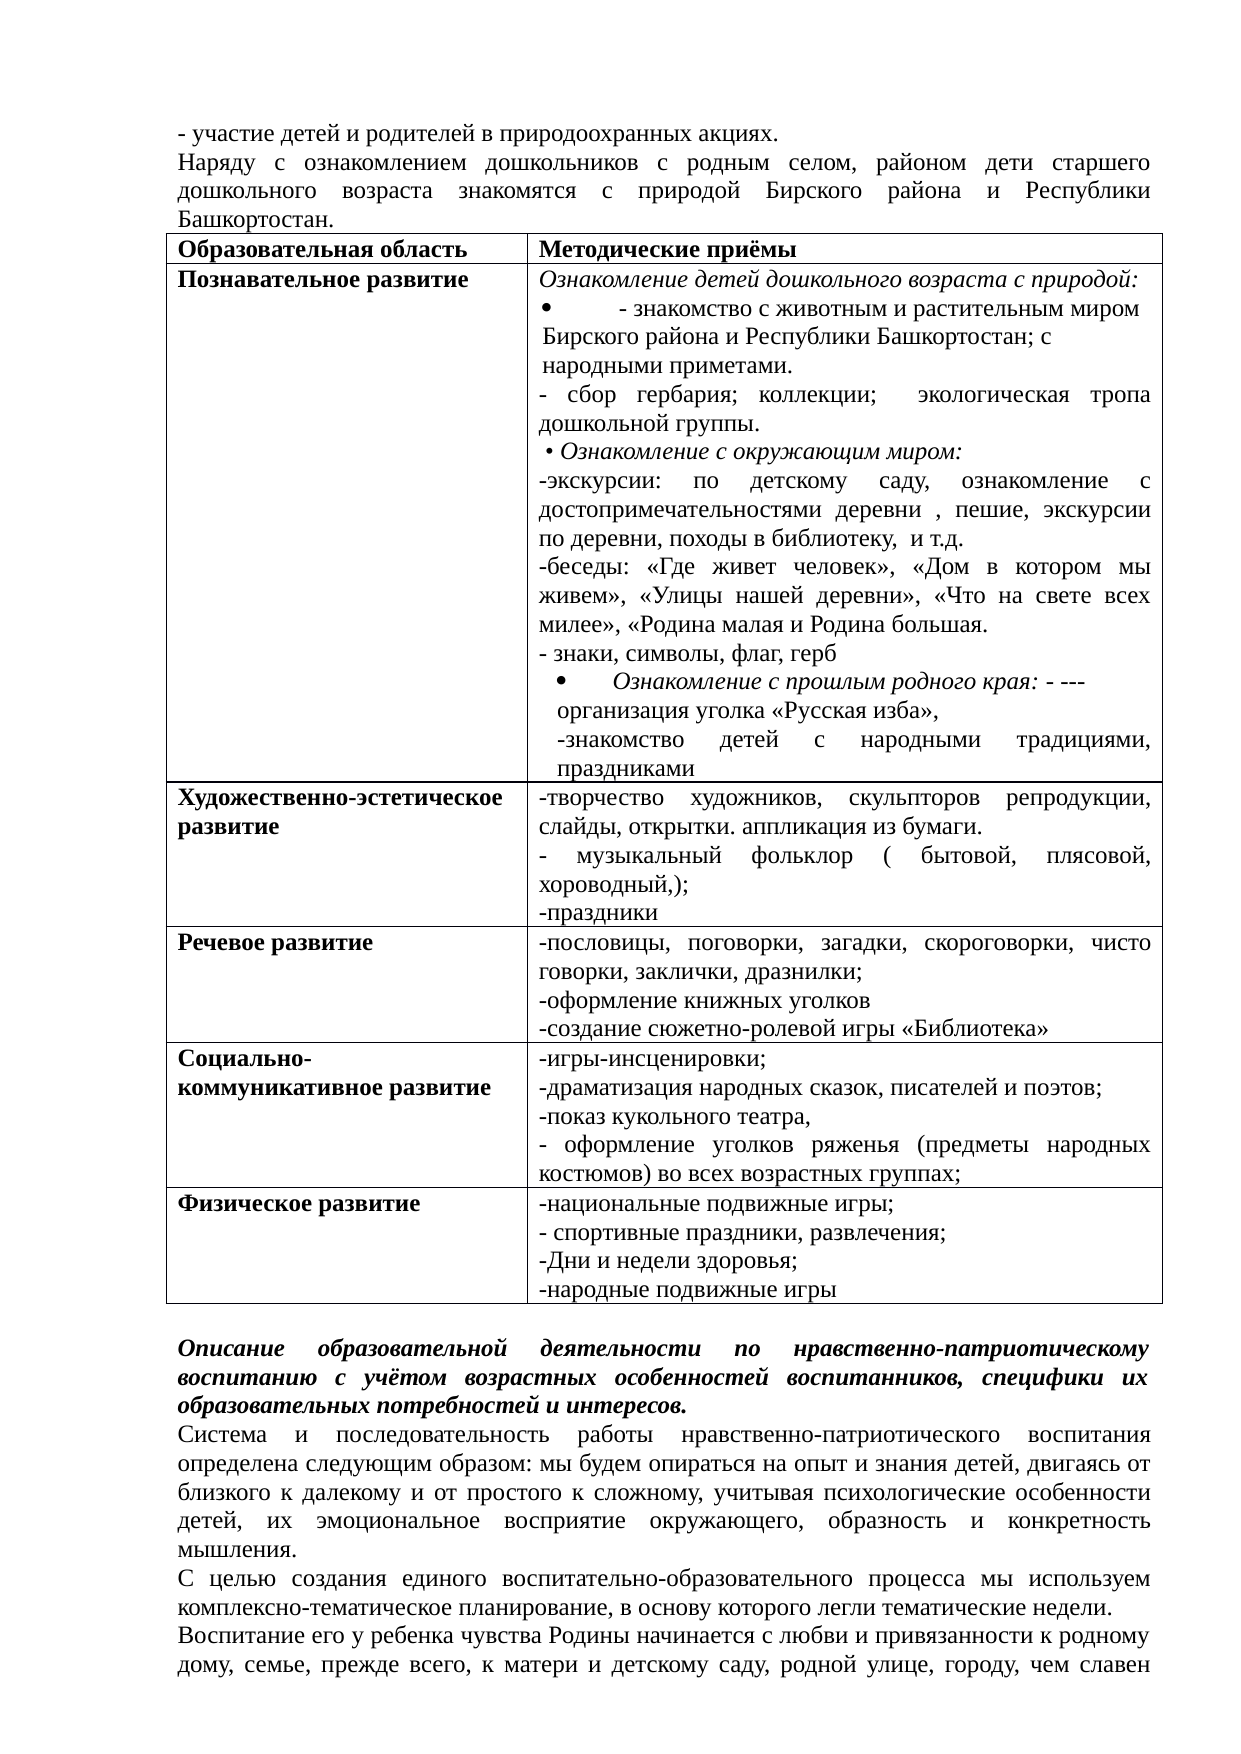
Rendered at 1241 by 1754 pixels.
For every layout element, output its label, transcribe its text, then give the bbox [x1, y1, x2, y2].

table_cell -национальные подвижные игры; - спортивные праздники, развлечения; -Дни и недели здоровья; -народные подвижные игры [528, 1188, 1162, 1303]
table_cell Ознакомление детей дошкольного возраста с природой: - знакомство с животным и растительным миром Бирского района и Республики Башкортостан; с народными приметами. - сбор гербария; коллекции; экологическая тропа дошкольной группы. • Ознакомление с окружающим миром: -экскурсии: по детскому саду, ознакомление с достопримечательностями деревни , пешие, экскурсии по деревни, походы в библиотеку, и т.д. -беседы: «Где живет человек», «Дом в котором мы живем», «Улицы нашей деревни», «Что на свете всех милее», «Родина малая и Родина большая. - знаки, символы, флаг, герб Ознакомление с прошлым родного края: - ---организация уголка «Русская изба», -знакомство детей с народными традициями, праздниками [528, 264, 1162, 781]
table_header Методические приёмы [528, 234, 1162, 263]
table_cell -творчество художников, скульпторов репродукции, слайды, открытки. аппликация из бумаги. - музыкальный фольклор ( бытовой, плясовой, хороводный,); -праздники [528, 783, 1162, 926]
table_cell -игры-инсценировки; -драматизация народных сказок, писателей и поэтов; -показ кукольного театра, - оформление уголков ряженья (предметы народных костюмов) во всех возрастных группах; [528, 1043, 1162, 1187]
text Система и последовательность работы нравственно-патриотического воспитания определена следующим образом: мы будем опираться на опыт и знания детей, двигаясь от близкого к далекому и от простого к сложному, учитывая психологические особенности детей, их эмоциональное восприятие окружающего, образность и конкретность мышления. [177, 1419, 1152, 1563]
table_cell Физическое развитие [167, 1188, 527, 1303]
table_cell Социально-коммуникативное развитие [167, 1043, 527, 1187]
table_cell Познавательное развитие [167, 264, 527, 781]
table_header Образовательная область [167, 234, 527, 263]
table_cell Художественно-эстетическое развитие [167, 783, 527, 926]
text С целью создания единого воспитательно-образовательного процесса мы используем комплексно-тематическое планирование, в основу которого легли тематические недели. [177, 1563, 1152, 1620]
text Описание образовательной деятельности по нравственно-патриотическому воспитанию с учётом возрастных особенностей воспитанников, специфики их образовательных потребностей и интересов. [177, 1333, 1152, 1419]
text Наряду с ознакомлением дошкольников с родным селом, районом дети старшего дошкольного возраста знакомятся с природой Бирского района и Республики Башкортостан. [177, 147, 1152, 233]
table_cell -пословицы, поговорки, загадки, скороговорки, чисто говорки, заклички, дразнилки; -оформление книжных уголков -создание сюжетно-ролевой игры «Библиотека» [528, 927, 1162, 1042]
text Воспитание его у ребенка чувства Родины начинается с любви и привязанности к родному дому, семье, прежде всего, к матери и детскому саду, родной улице, городу, чем славен [177, 1620, 1152, 1678]
table_cell Речевое развитие [167, 927, 527, 1042]
text - участие детей и родителей в природоохранных акциях. [177, 118, 1152, 147]
